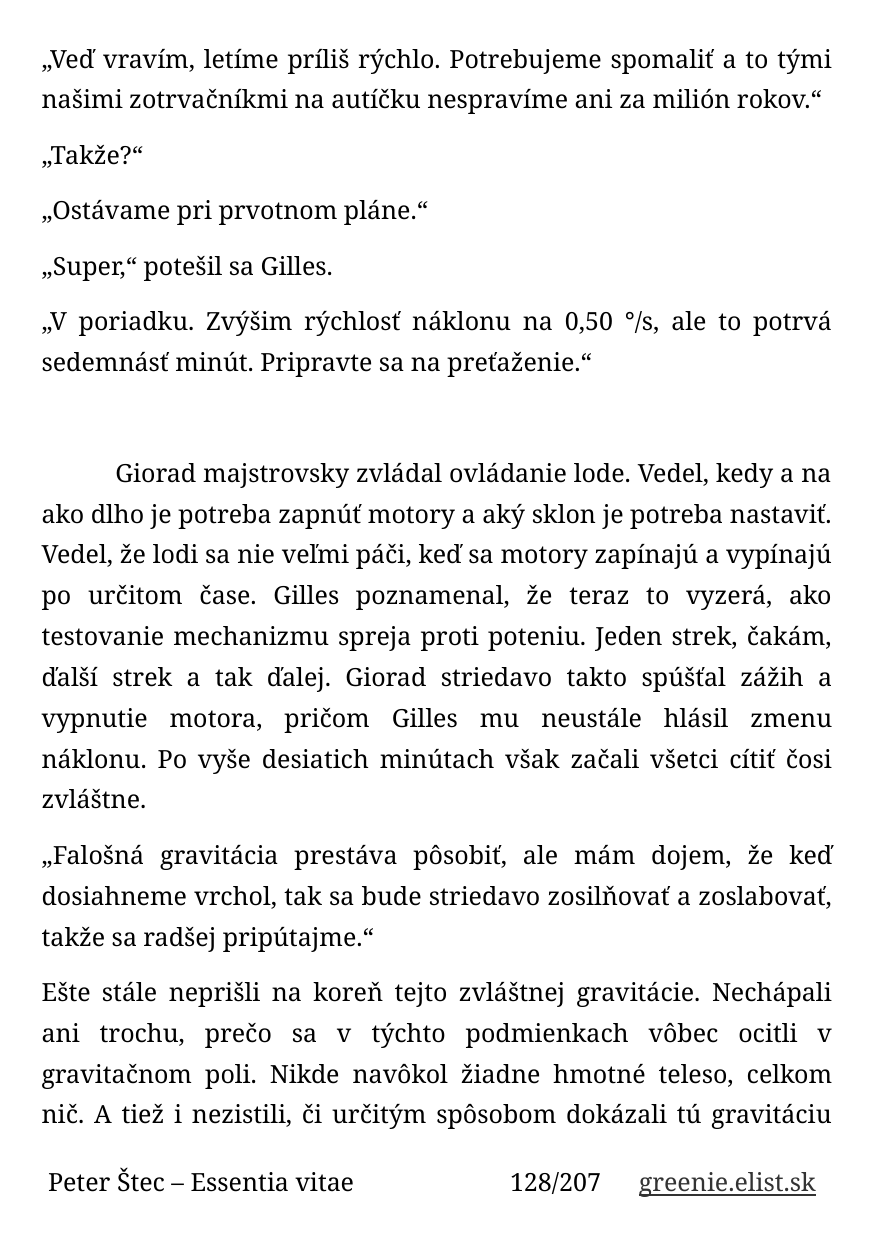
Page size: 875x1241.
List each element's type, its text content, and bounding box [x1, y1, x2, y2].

text „Falošná gravitácia prestáva pôsobiť, ale mám dojem, že keď dosiahneme vrchol, tak sa bude striedavo zosilňovať a zoslabovať, takže sa radšej pripútajme.“ [41, 838, 833, 953]
text „Ostávame pri prvotnom pláne.“ [41, 193, 833, 227]
text „V poriadku. Zvýšim rýchlosť náklonu na 0,50 °/s, ale to potrvá sedemnásť minút. Pripravte sa na preťaženie.“ [41, 304, 833, 379]
text Giorad majstrovsky zvládal ovládanie lode. Vedel, kedy a na ako dlho je potreba zapnúť motory a aký sklon je potreba nastaviť. Vedel, že lodi sa nie veľmi páči, keď sa motory zapínajú a vypínajú po určitom čase. Gilles poznamenal, že teraz to vyzerá, ako testovanie mechanizmu spreja proti poteniu. Jeden strek, čakám, ďalší strek a tak ďalej. Giorad striedavo takto spúšťal zážih a vypnutie motora, pričom Gilles mu neustále hlásil zmenu náklonu. Po vyše desiatich minútach však začali všetci cítiť čosi zvláštne. [41, 456, 833, 816]
text „Takže?“ [41, 138, 833, 172]
text Ešte stále neprišli na koreň tejto zvláštnej gravitácie. Nechápali ani trochu, prečo sa v týchto podmienkach vôbec ocitli v gravitačnom poli. Nikde navôkol žiadne hmotné teleso, celkom nič. A tiež i nezistili, či určitým spôsobom dokázali tú gravitáciu [41, 975, 833, 1131]
text „Super,“ potešil sa Gilles. [41, 248, 833, 282]
text „Veď vravím, letíme príliš rýchlo. Potrebujeme spomaliť a to tými našimi zotrvačníkmi na autíčku nespravíme ani za milión rokov.“ [41, 41, 833, 116]
